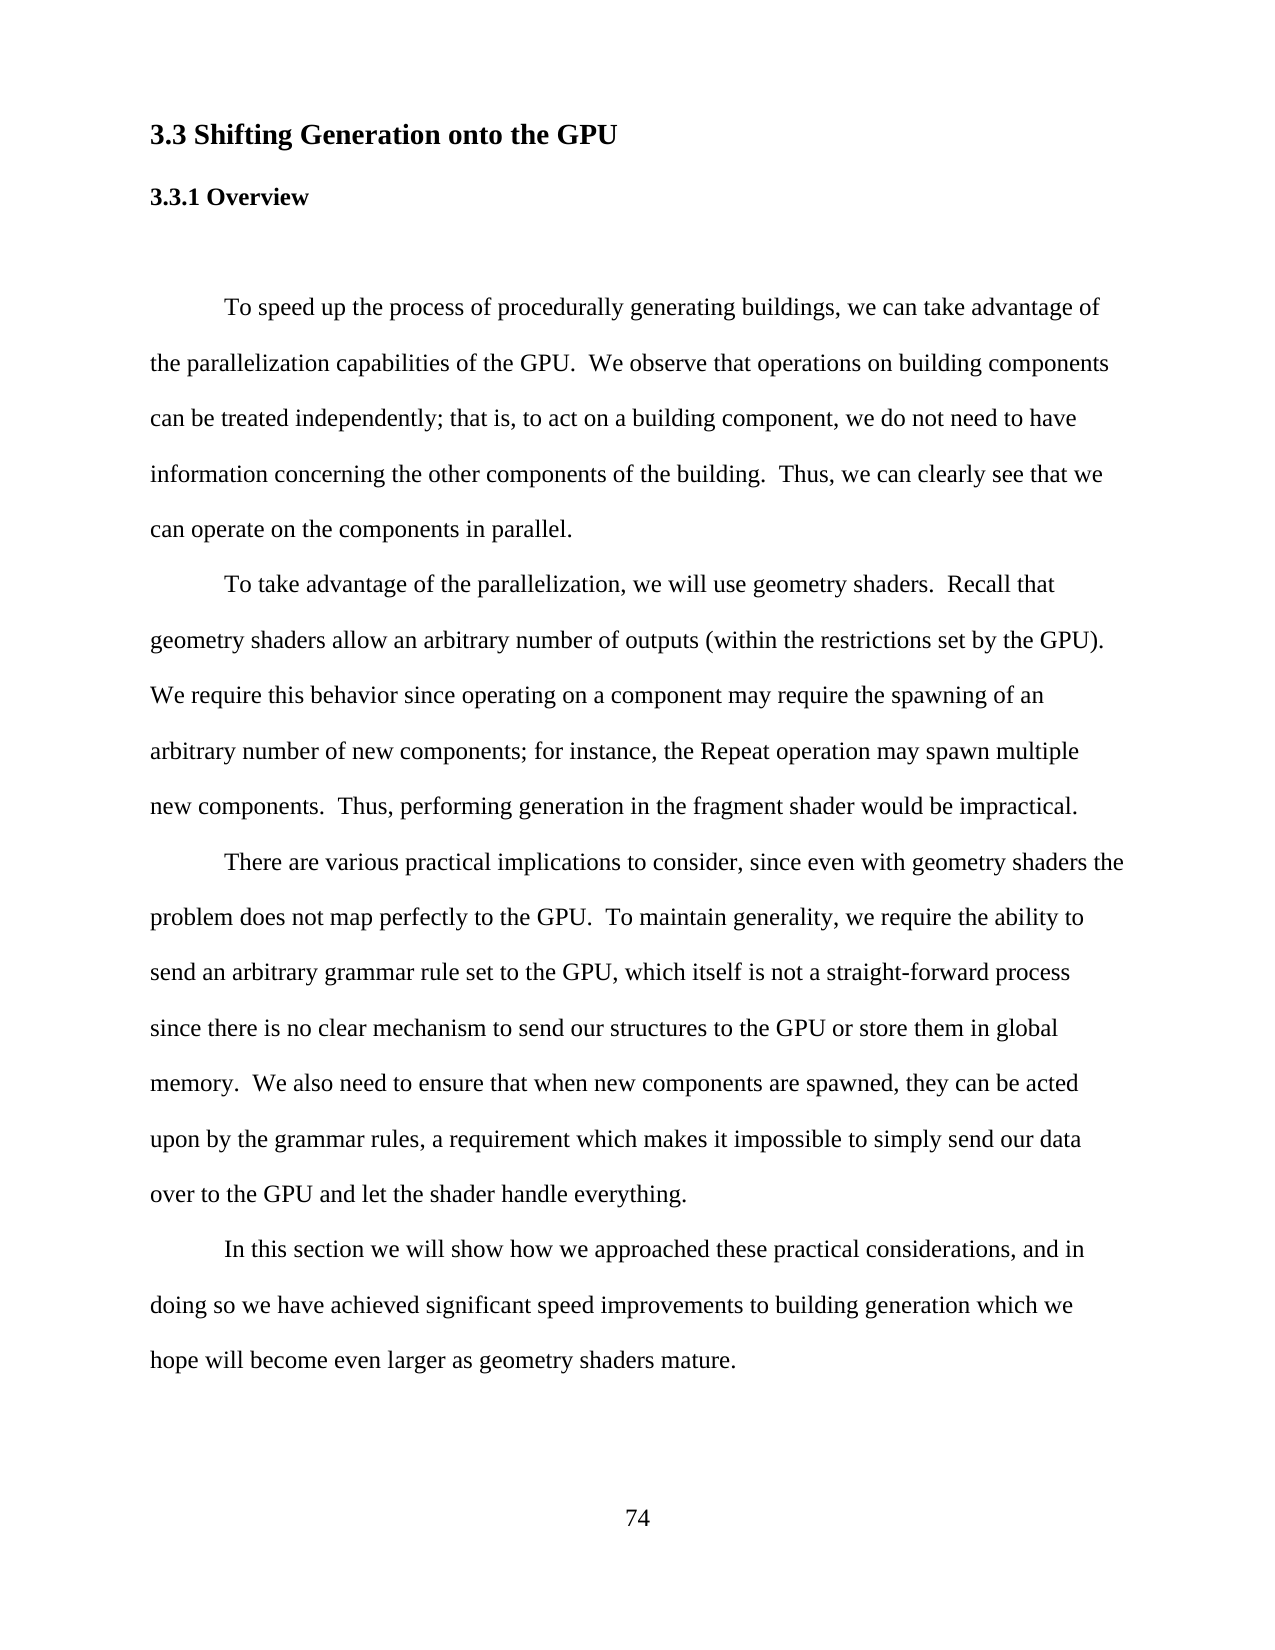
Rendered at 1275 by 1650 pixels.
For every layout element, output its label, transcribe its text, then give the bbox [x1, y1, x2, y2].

text 3.3 Shifting Generation onto the GPU [150, 118, 1125, 150]
text In this section we will show how we approached these practical considerations, and in doing so we have achieved significant speed improvements to building generation which we hope will become even larger as geometry shaders mature. [150, 1236, 1125, 1374]
text 3.3.1 Overview [150, 183, 1125, 210]
text There are various practical implications to consider, since even with geometry shaders the problem does not map perfectly to the GPU. To maintain generality, we require the ability to send an arbitrary grammar rule set to the GPU, which itself is not a straight-forward process since there is no clear mechanism to send our structures to the GPU or store them in global memory. We also need to ensure that when new components are spawned, they can be acted upon by the grammar rules, a requirement which makes it impossible to simply send our data over to the GPU and let the shader handle everything. [150, 848, 1125, 1208]
text To take advantage of the parallelization, we will use geometry shaders. Recall that geometry shaders allow an arbitrary number of outputs (within the restrictions set by the GPU). We require this behavior since operating on a component may require the spawning of an arbitrary number of new components; for instance, the Repeat operation may spawn multiple new components. Thus, performing generation in the fragment shader would be impractical. [150, 571, 1125, 820]
text To speed up the process of procedurally generating buildings, we can take advantage of the parallelization capabilities of the GPU. We observe that operations on building components can be treated independently; that is, to act on a building component, we do not need to have information concerning the other components of the building. Thus, we can clearly see that we can operate on the components in parallel. [150, 293, 1125, 543]
